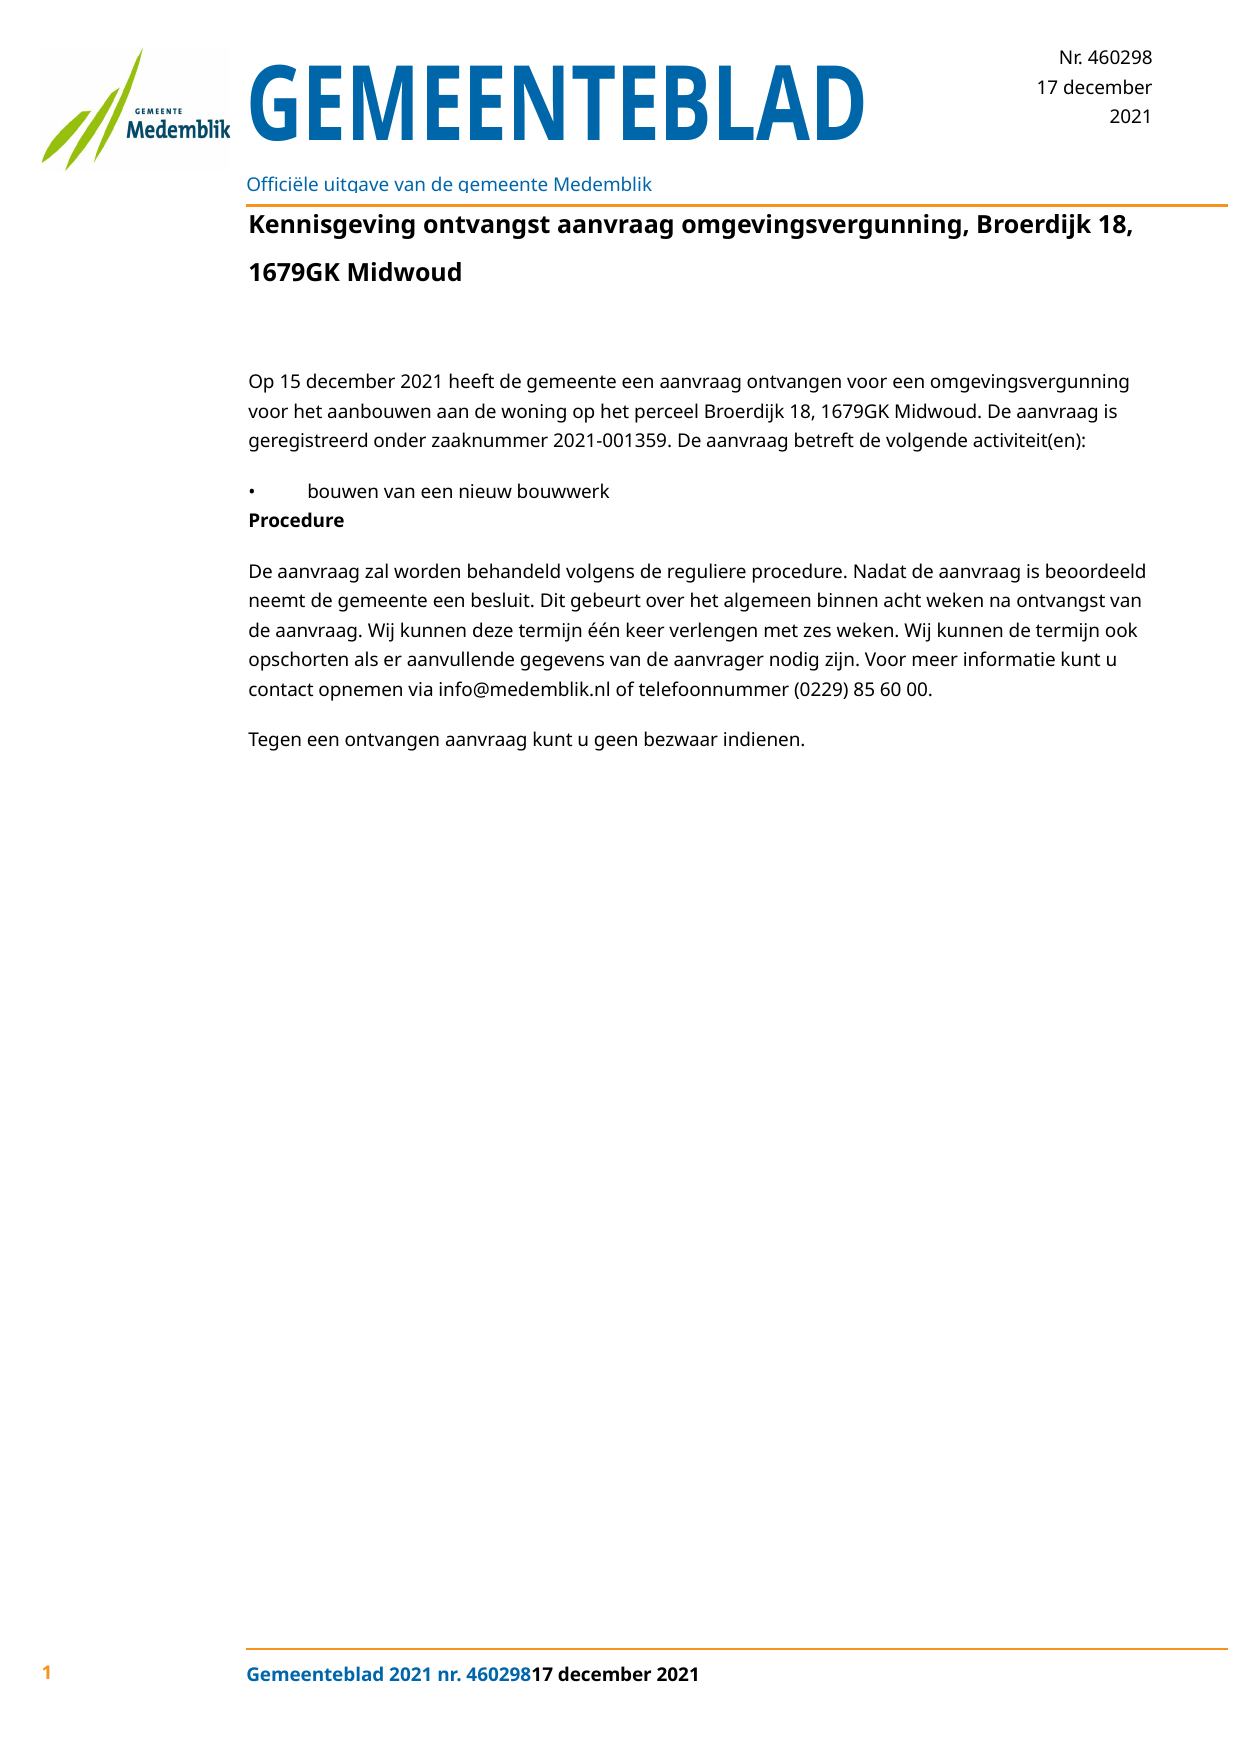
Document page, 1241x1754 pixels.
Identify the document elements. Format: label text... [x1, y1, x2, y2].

text Tegen een ontvangen aanvraag kunt u geen bezwaar indienen. [248, 727, 1152, 752]
text Procedure [248, 507, 1152, 533]
text Kennisgeving ontvangst aanvraag omgevingsvergunning, Broerdijk 18, 1679GK Midwoud [248, 207, 1152, 288]
text De aanvraag zal worden behandeld volgens de reguliere procedure. Nadat de aanvraag is beoordeeld neemt de gemeente een besluit. Dit gebeurt over het algemeen binnen acht weken na ontvangst van de aanvraag. Wij kunnen deze termijn één keer verlengen met zes weken. Wij kunnen de termijn ook opschorten als er aanvullende gegevens van de aanvrager nodig zijn. Voor meer informatie kunt u contact opnemen via info@medemblik.nl of telefoonnummer (0229) 85 60 00. [248, 558, 1152, 702]
text Op 15 december 2021 heeft de gemeente een aanvraag ontvangen voor een omgevingsvergunning voor het aanbouwen aan de woning op het perceel Broerdijk 18, 1679GK Midwoud. De aanvraag is geregistreerd onder zaaknummer 2021-001359. De aanvraag betreft de volgende activiteit(en): [248, 368, 1152, 453]
list bouwen van een nieuw bouwwerk [248, 478, 1152, 504]
picture [41, 47, 231, 172]
